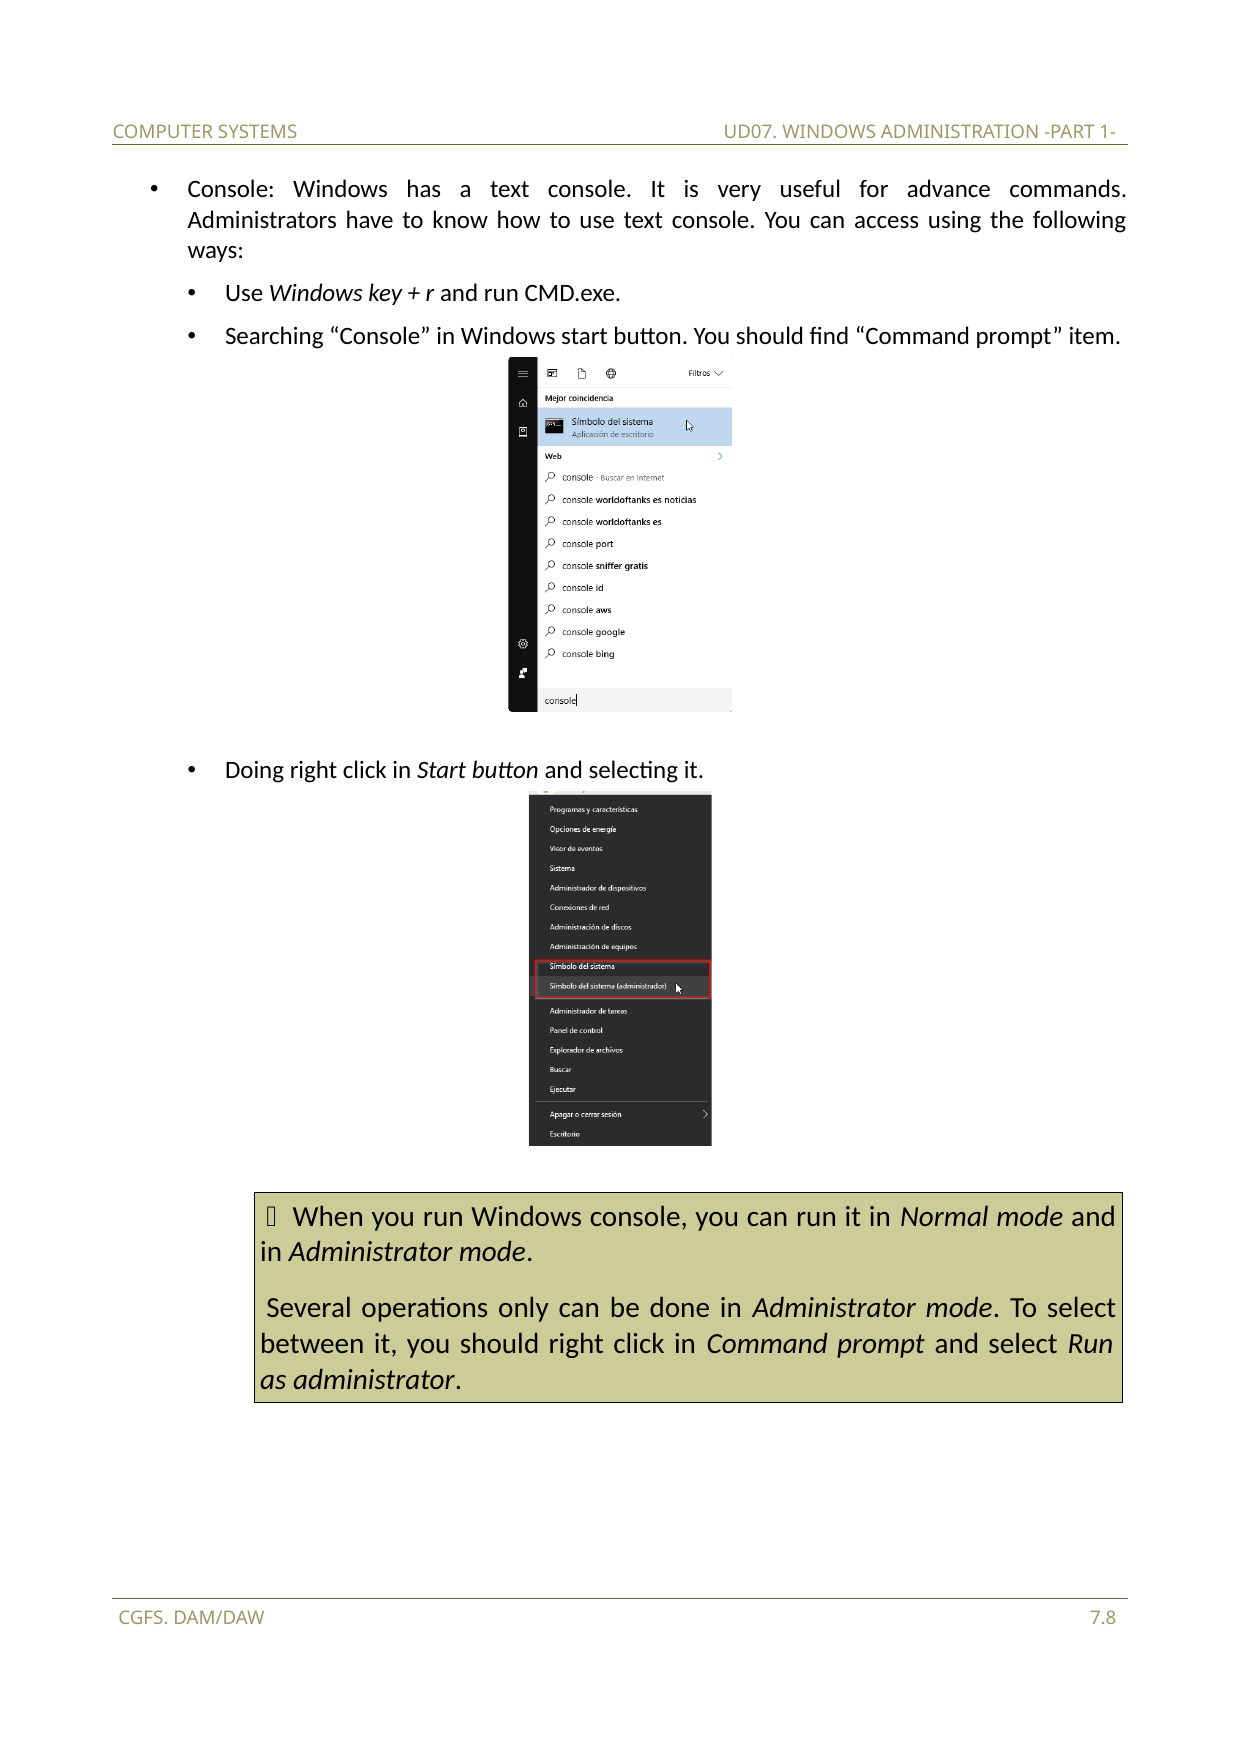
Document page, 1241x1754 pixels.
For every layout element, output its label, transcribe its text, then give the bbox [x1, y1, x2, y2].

text Several operations only can be done in Administrator mode. To select between it, you should right click in Command prompt and select Run as administrator. [255, 1283, 1122, 1402]
list Use Windows key + r and run CMD.exe. [187, 277, 1128, 308]
list Searching “Console” in Windows start button. You should find “Command prompt” item. [187, 320, 1128, 351]
list Doing right click in Start button and selecting it. [187, 754, 1128, 785]
picture [528, 791, 712, 1146]
text  When you run Windows console, you can run it in Normal mode and in Administrator mode. [255, 1193, 1122, 1269]
picture [508, 357, 733, 712]
list Console: Windows has a text console. It is very useful for advance commands. Administrators have to know how to use text console. You can access using the following ways: [150, 173, 1128, 265]
